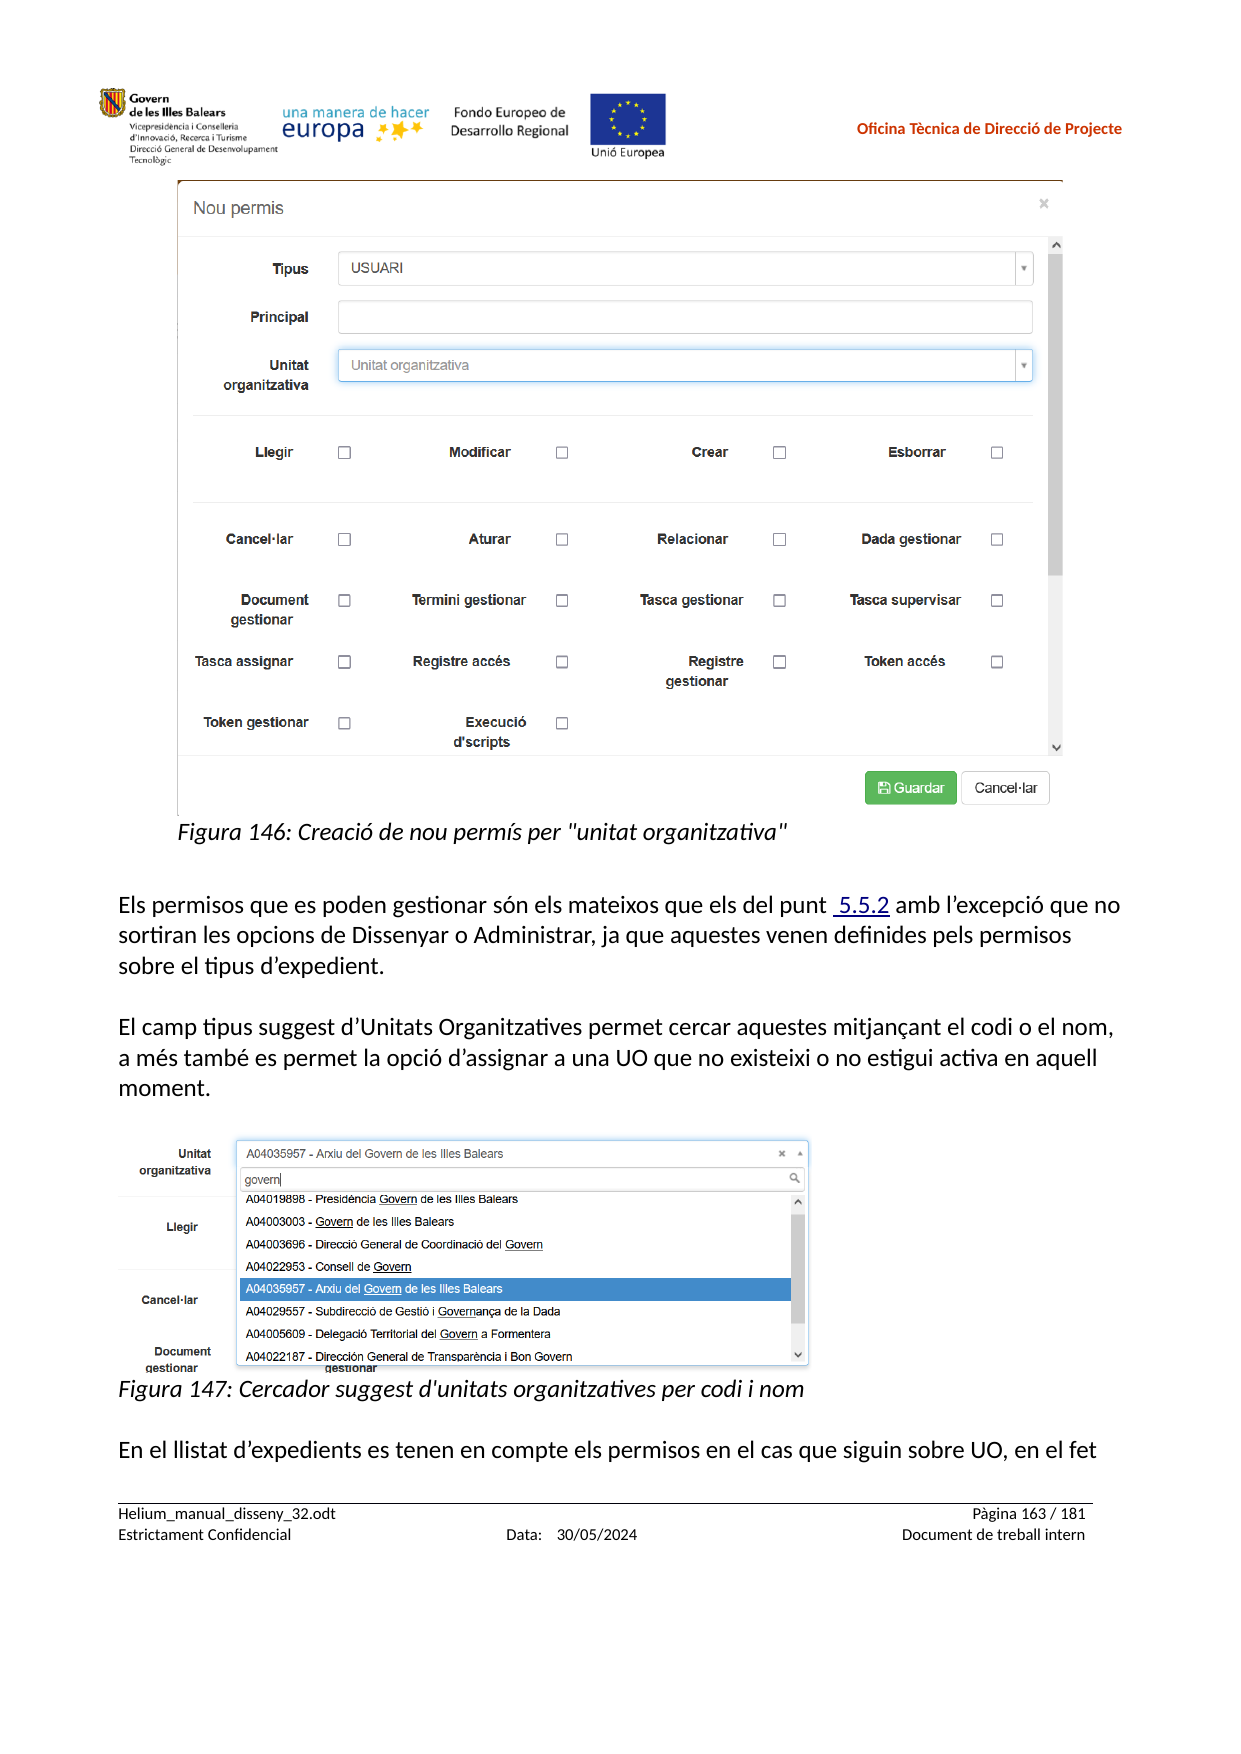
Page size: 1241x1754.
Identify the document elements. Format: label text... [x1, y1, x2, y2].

picture [118, 1131, 812, 1373]
picture [177, 180, 1063, 816]
text Figura 147: Cercador suggest d'unitats organitzatives per codi i nom [118, 1373, 812, 1403]
text Figura 146: Creació de nou permís per "unitat organitzativa" [177, 816, 1063, 846]
picture [99, 87, 668, 166]
text Els permisos que es poden gestionar són els mateixos que els del punt 5.5.2 amb l’excepció que no sortiran les opcions de Dissenyar o Administrar, ja que aquestes venen definides pels permisos sobre el tipus d’expedient. [118, 889, 1122, 981]
text El camp tipus suggest d’Unitats Organitzatives permet cercar aquestes mitjançant el codi o el nom, a més també es permet la opció d’assignar a una UO que no existeixi o no estigui activa en aquell moment. [118, 1011, 1122, 1103]
text En el llistat d’expedients es tenen en compte els permisos en el cas que siguin sobre UO, en el fet [118, 1434, 1122, 1464]
